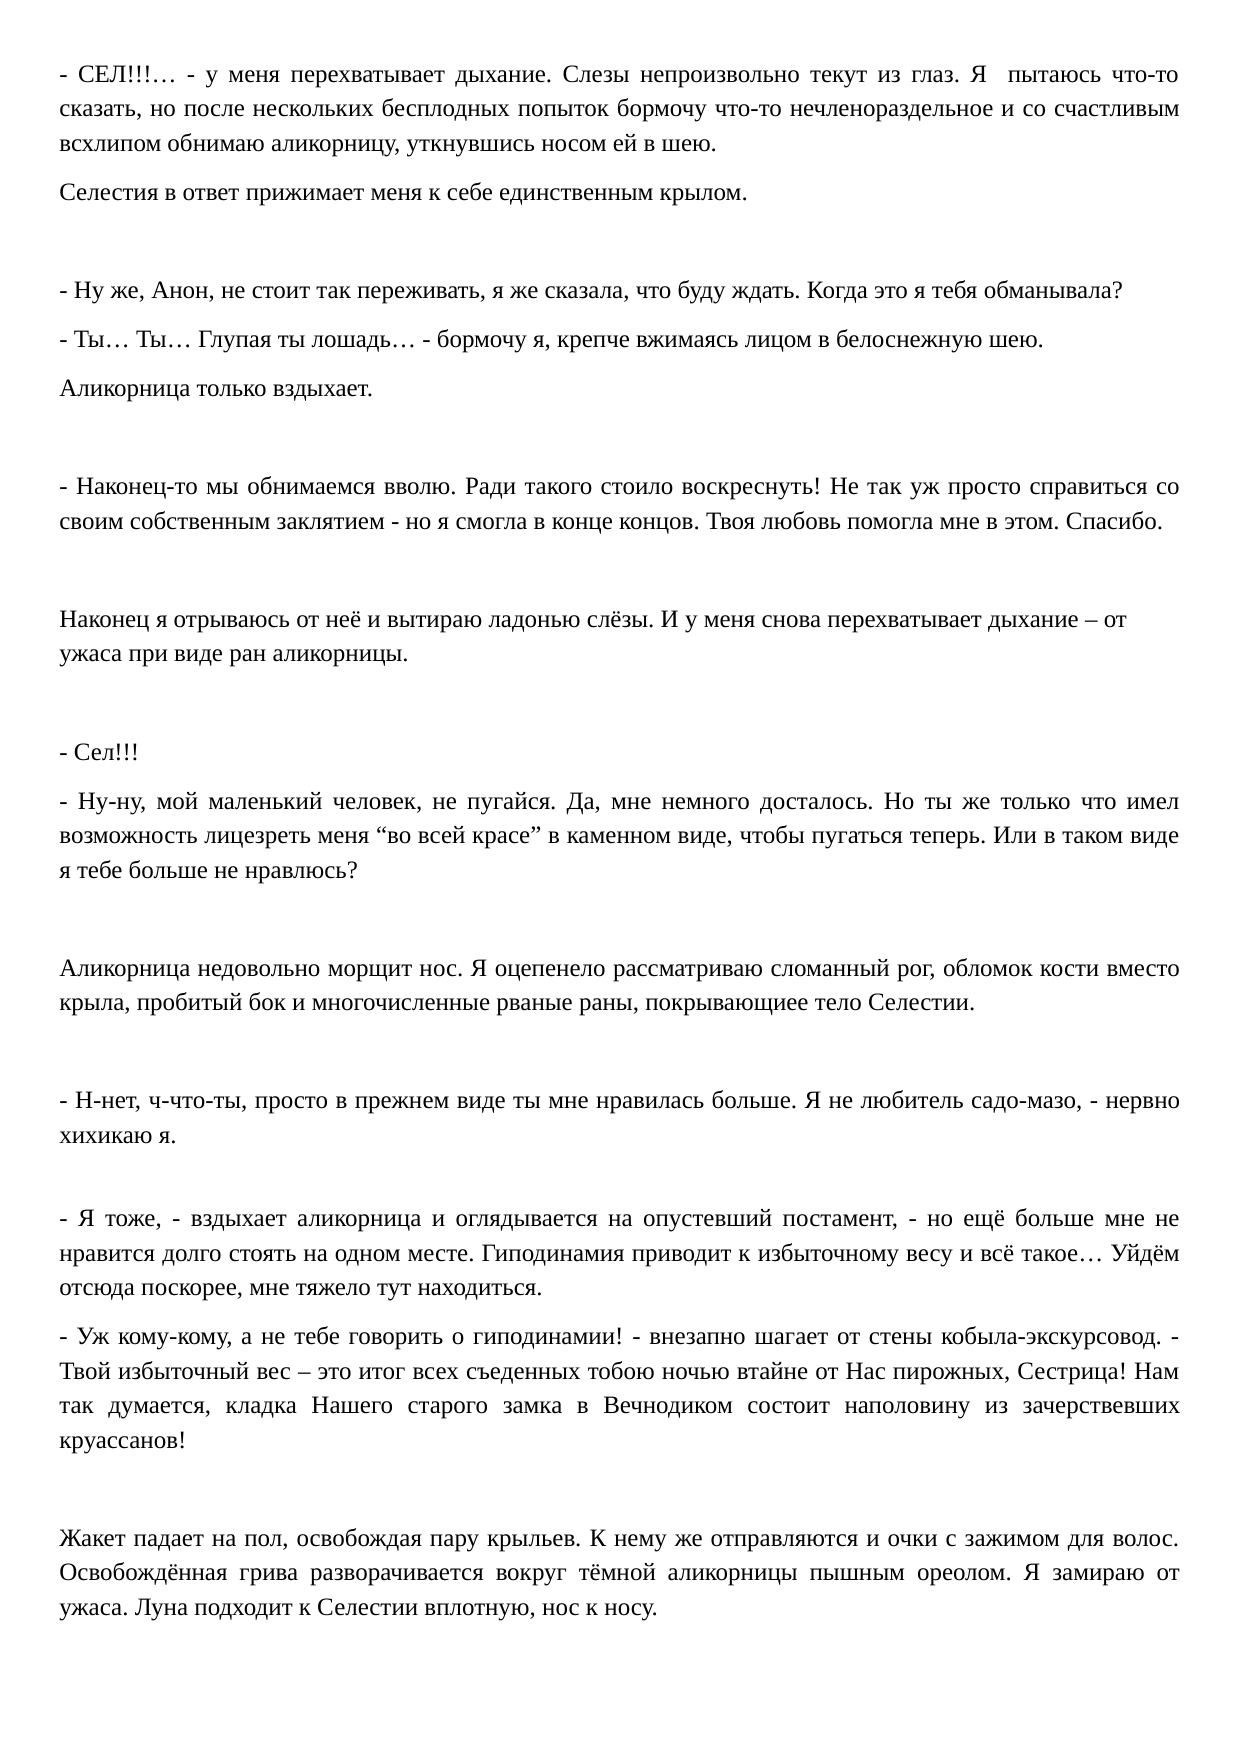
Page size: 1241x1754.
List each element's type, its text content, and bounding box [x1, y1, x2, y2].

text - Сел!!! [59, 737, 1181, 765]
text Аликорница недовольно морщит нос. Я оцепенело рассматриваю сломанный рог, обломок кости вместо крыла, пробитый бок и многочисленные рваные раны, покрывающиее тело Селестии. [59, 953, 1181, 1016]
text Наконец я отрываюсь от неё и вытираю ладонью слёзы. И у меня снова перехватывает дыхание – от ужаса при виде ран аликорницы. [59, 604, 1181, 667]
text Аликорница только вздыхает. [59, 373, 1181, 402]
text - Наконец-то мы обнимаемся вволю. Ради такого стоило воскреснуть! Не так уж просто справиться со своим собственным заклятием - но я смогла в конце концов. Твоя любовь помогла мне в этом. Спасибо. [59, 471, 1181, 535]
text - Ты… Ты… Глупая ты лошадь… - бормочу я, крепче вжимаясь лицом в белоснежную шею. [59, 324, 1181, 353]
text - Я тоже, - вздыхает аликорница и оглядывается на опустевший постамент, - но ещё больше мне не нравится долго стоять на одном месте. Гиподинамия приводит к избыточному весу и всё такое… Уйдём отсюда поскорее, мне тяжело тут находиться. [59, 1169, 1181, 1301]
text Селестия в ответ прижимает меня к себе единственным крылом. [59, 177, 1181, 206]
text - СЕЛ!!!… - у меня перехватывает дыхание. Слезы непроизвольно текут из глаз. Я пытаюсь что-то сказать, но после нескольких бесплодных попыток бормочу что-то нечленораздельное и со счастливым всхлипом обнимаю аликорницу, уткнувшись носом ей в шею. [59, 59, 1181, 157]
text - Ну-ну, мой маленький человек, не пугайся. Да, мне немного досталось. Но ты же только что имел возможность лицезреть меня “во всей красе” в каменном виде, чтобы пугаться теперь. Или в таком виде я тебе больше не нравлюсь? [59, 786, 1181, 883]
text Жакет падает на пол, освобождая пару крыльев. К нему же отправляются и очки с зажимом для волос. Освобождённая грива разворачивается вокруг тёмной аликорницы пышным ореолом. Я замираю от ужаса. Луна подходит к Селестии вплотную, нос к носу. [59, 1523, 1181, 1621]
text - Уж кому-кому, а не тебе говорить о гиподинамии! - внезапно шагает от стены кобыла-экскурсовод. - Твой избыточный вес – это итог всех съеденных тобою ночью втайне от Нас пирожных, Сестрица! Нам так думается, кладка Нашего старого замка в Вечнодиком состоит наполовину из зачерствевших круассанов! [59, 1321, 1181, 1454]
text - Ну же, Анон, не стоит так переживать, я же сказала, что буду ждать. Когда это я тебя обманывала? [59, 275, 1181, 304]
text - Н-нет, ч-что-ты, просто в прежнем виде ты мне нравилась больше. Я не любитель садо-мазо, - нервно хихикаю я. [59, 1085, 1181, 1149]
